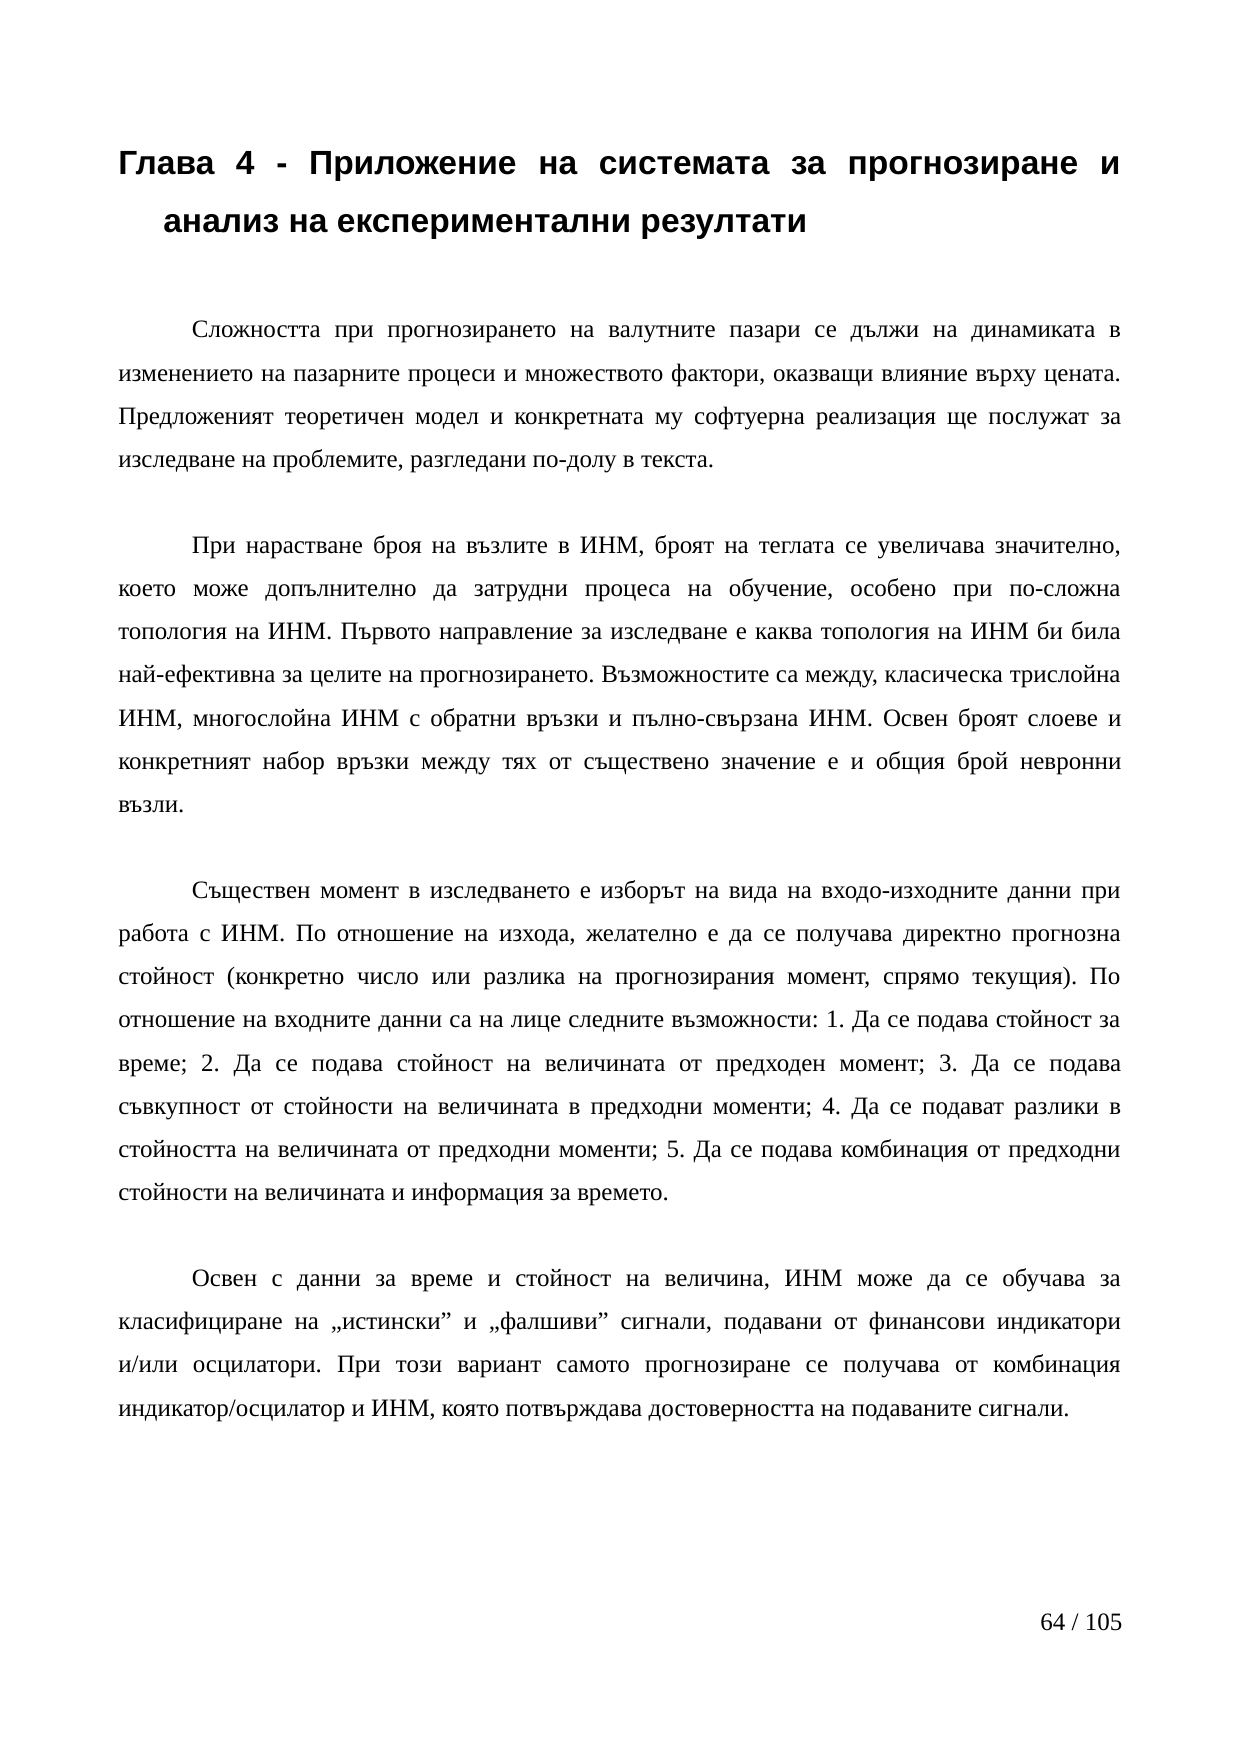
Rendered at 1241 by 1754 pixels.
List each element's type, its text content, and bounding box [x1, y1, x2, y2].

text При нарастване броя на възлите в ИНМ, броят на теглата се увеличава значително, което може допълнително да затрудни процеса на обучение, особено при по-сложна топология на ИНМ. Първото направление за изследване е каква топология на ИНМ би била най-ефективна за целите на прогнозирането. Възможностите са между, класическа трислойна ИНМ, многослойна ИНМ с обратни връзки и пълно-свързана ИНМ. Освен броят слоеве и конкретният набор връзки между тях от съществено значение е и общия брой невронни възли. [118, 530, 1122, 818]
text Освен с данни за време и стойност на величина, ИНМ може да се обучава за класифициране на „истински” и „фалшиви” сигнали, подавани от финансови индикатори и/или осцилатори. При този вариант самото прогнозиране се получава от комбинация индикатор/осцилатор и ИНМ, която потвърждава достоверността на подаваните сигнали. [118, 1263, 1122, 1421]
text Сложността при прогнозирането на валутните пазари се дължи на динамиката в изменението на пазарните процеси и множеството фактори, оказващи влияние върху цената. Предложеният теоретичен модел и конкретната му софтуерна реализация ще послужат за изследване на проблемите, разгледани по-долу в текста. [118, 314, 1122, 473]
subtitle Глава 4 - Приложение на системата за прогнозиране и анализ на експериментални резултати [118, 143, 1122, 240]
text Съществен момент в изследването е изборът на вида на входо-изходните данни при работа с ИНМ. По отношение на изхода, желателно е да се получава директно прогнозна стойност (конкретно число или разлика на прогнозирания момент, спрямо текущия). По отношение на входните данни са на лице следните възможности: 1. Да се подава стойност за време; 2. Да се подава стойност на величината от предходен момент; 3. Да се подава съвкупност от стойности на величината в предходни моменти; 4. Да се подават разлики в стойността на величината от предходни моменти; 5. Да се подава комбинация от предходни стойности на величината и информация за времето. [118, 875, 1122, 1206]
